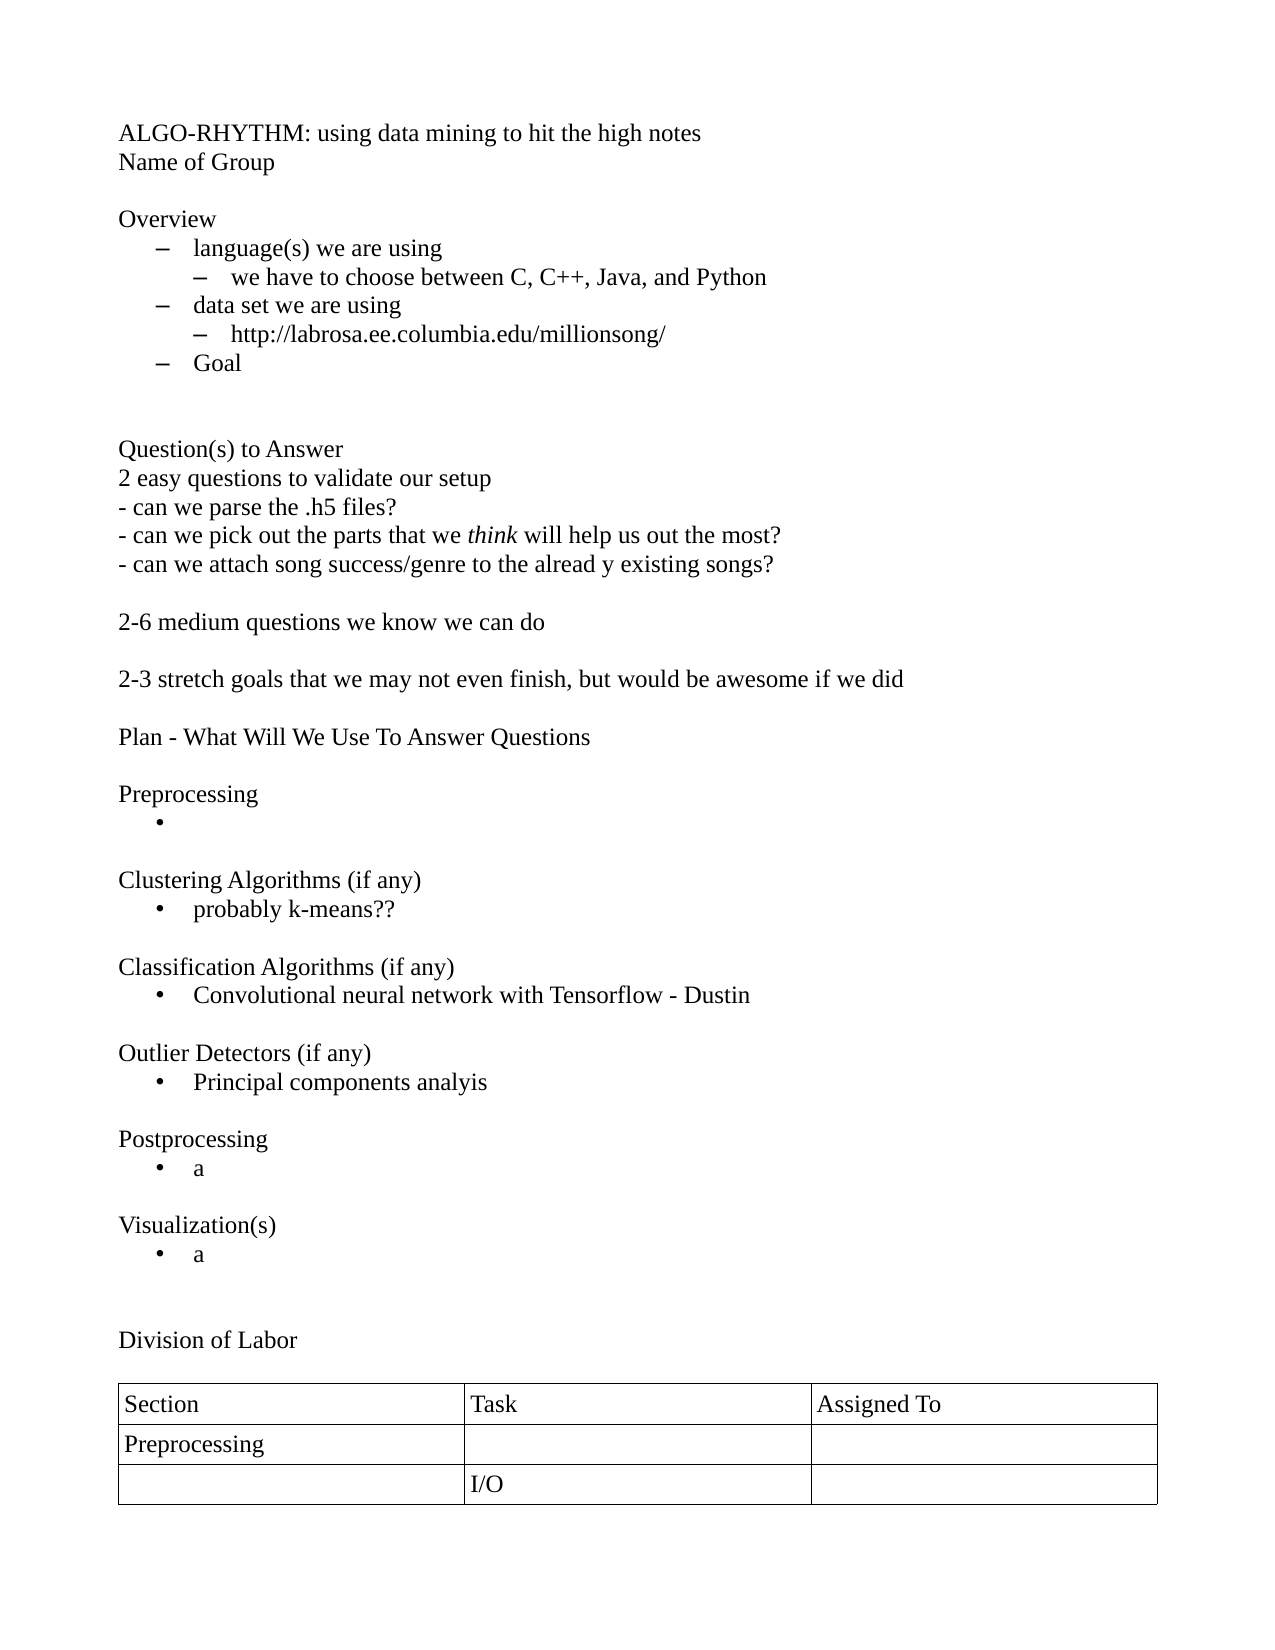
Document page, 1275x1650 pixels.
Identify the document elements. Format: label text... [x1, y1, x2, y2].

table_cell Preprocessing [119, 1425, 464, 1464]
table_cell [119, 1465, 464, 1504]
text Outlier Detectors (if any) [118, 1009, 1157, 1067]
text Clustering Algorithms (if any) [118, 866, 1157, 894]
text - can we parse the .h5 files? [118, 492, 1157, 521]
table_header Assigned To [812, 1384, 1157, 1423]
text Division of Labor [118, 1326, 1157, 1354]
text 2 easy questions to validate our setup [118, 463, 1157, 492]
table_cell [812, 1425, 1157, 1464]
table_header Task [465, 1384, 811, 1423]
table_header Section [119, 1384, 464, 1423]
list http://labrosa.ee.columbia.edu/millionsong/ [193, 319, 1157, 348]
text - can we attach song success/genre to the alread y existing songs? [118, 549, 1157, 578]
list data set we are using [156, 291, 1157, 319]
list a [156, 1239, 1157, 1326]
list we have to choose between C, C++, Java, and Python [193, 262, 1157, 291]
list Principal components analyis [156, 1067, 1157, 1096]
list Convolutional neural network with Tensorflow - Dustin [156, 981, 1157, 1009]
text 2-6 medium questions we know we can do [118, 607, 1157, 636]
table_cell [465, 1425, 811, 1464]
text 2-3 stretch goals that we may not even finish, but would be awesome if we did Plan - What Will We Use To Answer Questions [118, 664, 1157, 751]
text ALGO-RHYTHM: using data mining to hit the high notes Name of Group Overview [118, 118, 1157, 233]
table_cell [812, 1465, 1157, 1504]
list language(s) we are using [156, 233, 1157, 262]
text Visualization(s) [118, 1211, 1157, 1239]
text - can we pick out the parts that we think will help us out the most? [118, 521, 1157, 549]
text Preprocessing [118, 751, 1157, 808]
list a [156, 1153, 1157, 1211]
list Goal [156, 348, 1157, 377]
table_cell I/O [465, 1465, 811, 1504]
text Postprocessing [118, 1096, 1157, 1153]
text Classification Algorithms (if any) [118, 923, 1157, 981]
text Question(s) to Answer [118, 434, 1157, 463]
list probably k-means?? [156, 894, 1157, 923]
